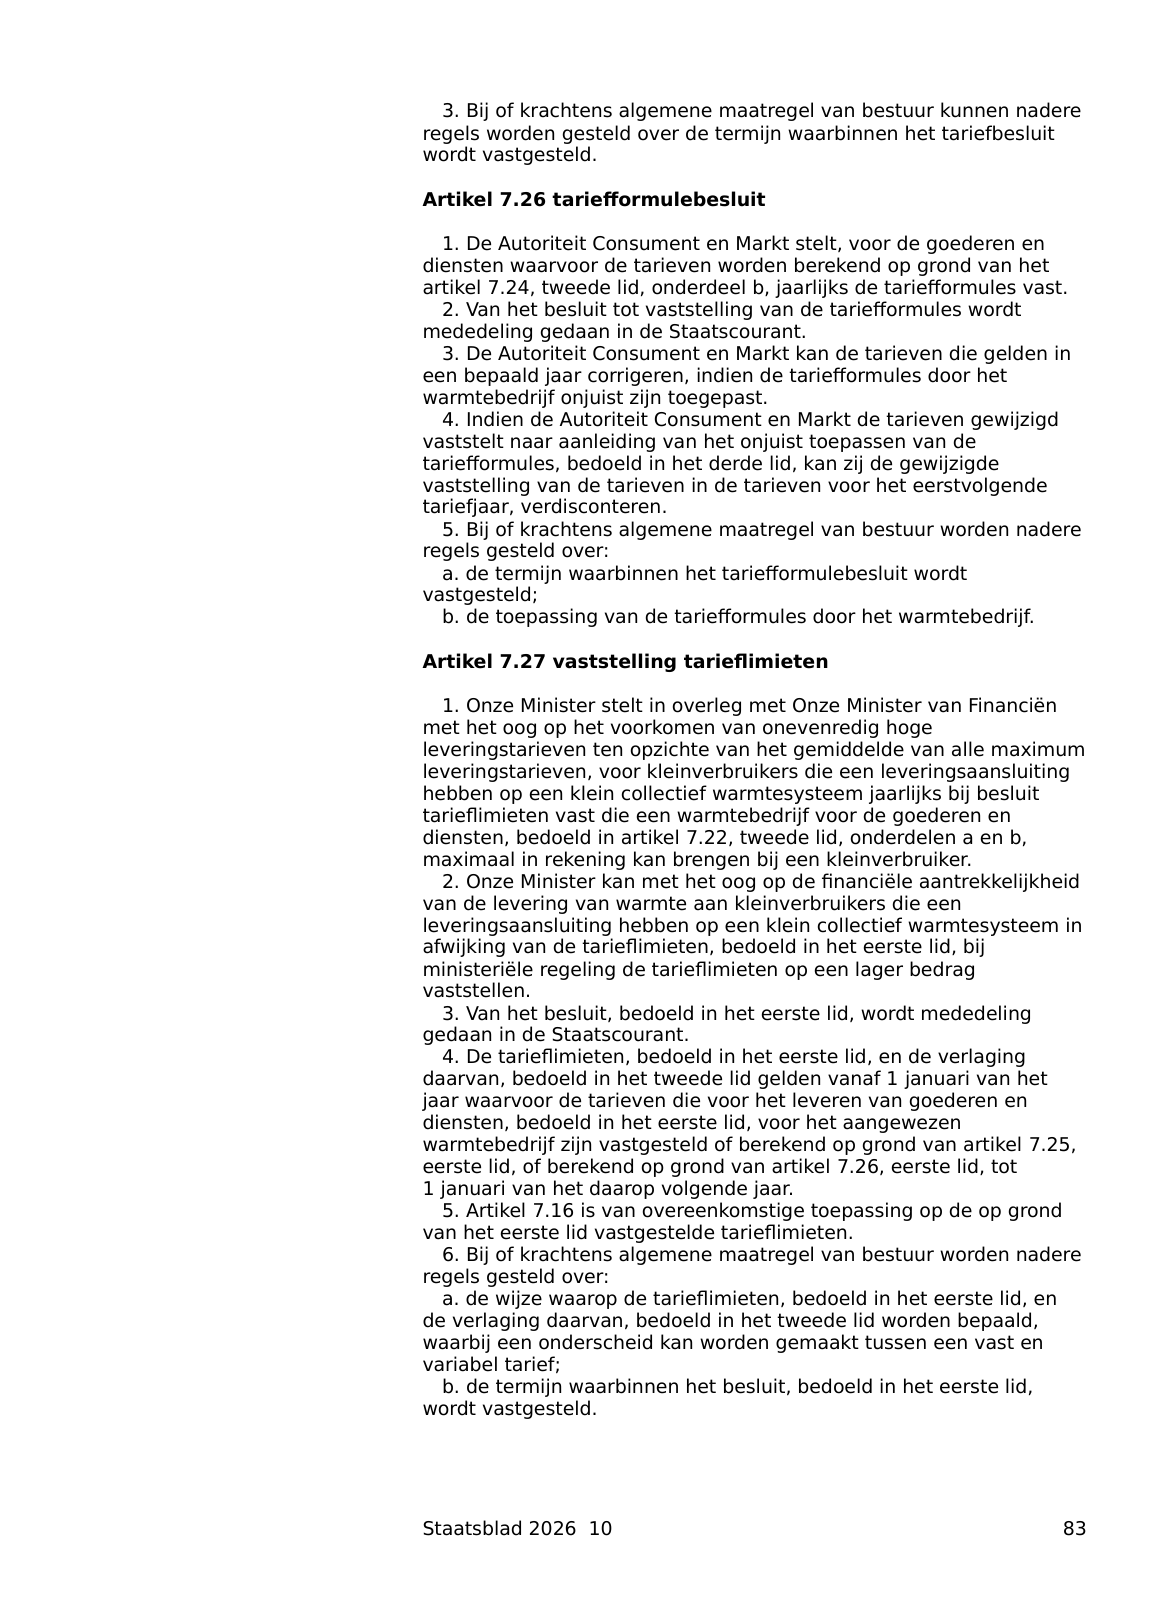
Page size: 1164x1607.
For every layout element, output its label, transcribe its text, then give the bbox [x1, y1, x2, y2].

subtitle Artikel 7.26 tariefformulebesluit [422, 188, 1087, 211]
text 3. De Autoriteit Consument en Markt kan de tarieven die gelden in een bepaald jaar corrigeren, indien de tariefformules door het warmtebedrijf onjuist zijn toegepast. [422, 343, 1087, 408]
text 4. Indien de Autoriteit Consument en Markt de tarieven gewijzigd vaststelt naar aanleiding van het onjuist toepassen van de tariefformules, bedoeld in het derde lid, kan zij de gewijzigde vaststelling van de tarieven in de tarieven voor het eerstvolgende tariefjaar, verdisconteren. [422, 408, 1087, 518]
text b. de toepassing van de tariefformules door het warmtebedrijf. [422, 606, 1087, 628]
text 1. De Autoriteit Consument en Markt stelt, voor de goederen en diensten waarvoor de tarieven worden berekend op grond van het artikel 7.24, tweede lid, onderdeel b, jaarlijks de tariefformules vast. [422, 233, 1087, 299]
subtitle Artikel 7.27 vaststelling tarieflimieten [422, 651, 1087, 672]
text 5. Bij of krachtens algemene maatregel van bestuur worden nadere regels gesteld over: [422, 518, 1087, 562]
text 5. Artikel 7.16 is van overeenkomstige toepassing op de op grond van het eerste lid vastgestelde tarieflimieten. [422, 1200, 1087, 1244]
text a. de wijze waarop de tarieflimieten, bedoeld in het eerste lid, en de verlaging daarvan, bedoeld in het tweede lid worden bepaald, waarbij een onderscheid kan worden gemaakt tussen een vast en variabel tarief; [422, 1288, 1087, 1376]
text a. de termijn waarbinnen het tariefformulebesluit wordt vastgesteld; [422, 562, 1087, 606]
text 2. Van het besluit tot vaststelling van de tariefformules wordt mededeling gedaan in de Staatscourant. [422, 299, 1087, 343]
text 3. Bij of krachtens algemene maatregel van bestuur kunnen nadere regels worden gesteld over de termijn waarbinnen het tariefbesluit wordt vastgesteld. [422, 100, 1087, 166]
text 4. De tarieflimieten, bedoeld in het eerste lid, en de verlaging daarvan, bedoeld in het tweede lid gelden vanaf 1 januari van het jaar waarvoor de tarieven die voor het leveren van goederen en diensten, bedoeld in het eerste lid, voor het aangewezen warmtebedrijf zijn vastgesteld of berekend op grond van artikel 7.25, eerste lid, of berekend op grond van artikel 7.26, eerste lid, tot 1 januari van het daarop volgende jaar. [422, 1046, 1087, 1200]
text 1. Onze Minister stelt in overleg met Onze Minister van Financiën met het oog op het voorkomen van onevenredig hoge leveringstarieven ten opzichte van het gemiddelde van alle maximum leveringstarieven, voor kleinverbruikers die een leveringsaansluiting hebben op een klein collectief warmtesysteem jaarlijks bij besluit tarieflimieten vast die een warmtebedrijf voor de goederen en diensten, bedoeld in artikel 7.22, tweede lid, onderdelen a en b, maximaal in rekening kan brengen bij een kleinverbruiker. [422, 695, 1087, 871]
text 3. Van het besluit, bedoeld in het eerste lid, wordt mededeling gedaan in de Staatscourant. [422, 1002, 1087, 1046]
text 6. Bij of krachtens algemene maatregel van bestuur worden nadere regels gesteld over: [422, 1244, 1087, 1288]
text b. de termijn waarbinnen het besluit, bedoeld in het eerste lid, wordt vastgesteld. [422, 1376, 1087, 1420]
text 2. Onze Minister kan met het oog op de financiële aantrekkelijkheid van de levering van warmte aan kleinverbruikers die een leveringsaansluiting hebben op een klein collectief warmtesysteem in afwijking van de tarieflimieten, bedoeld in het eerste lid, bij ministeriële regeling de tarieflimieten op een lager bedrag vaststellen. [422, 871, 1087, 1002]
